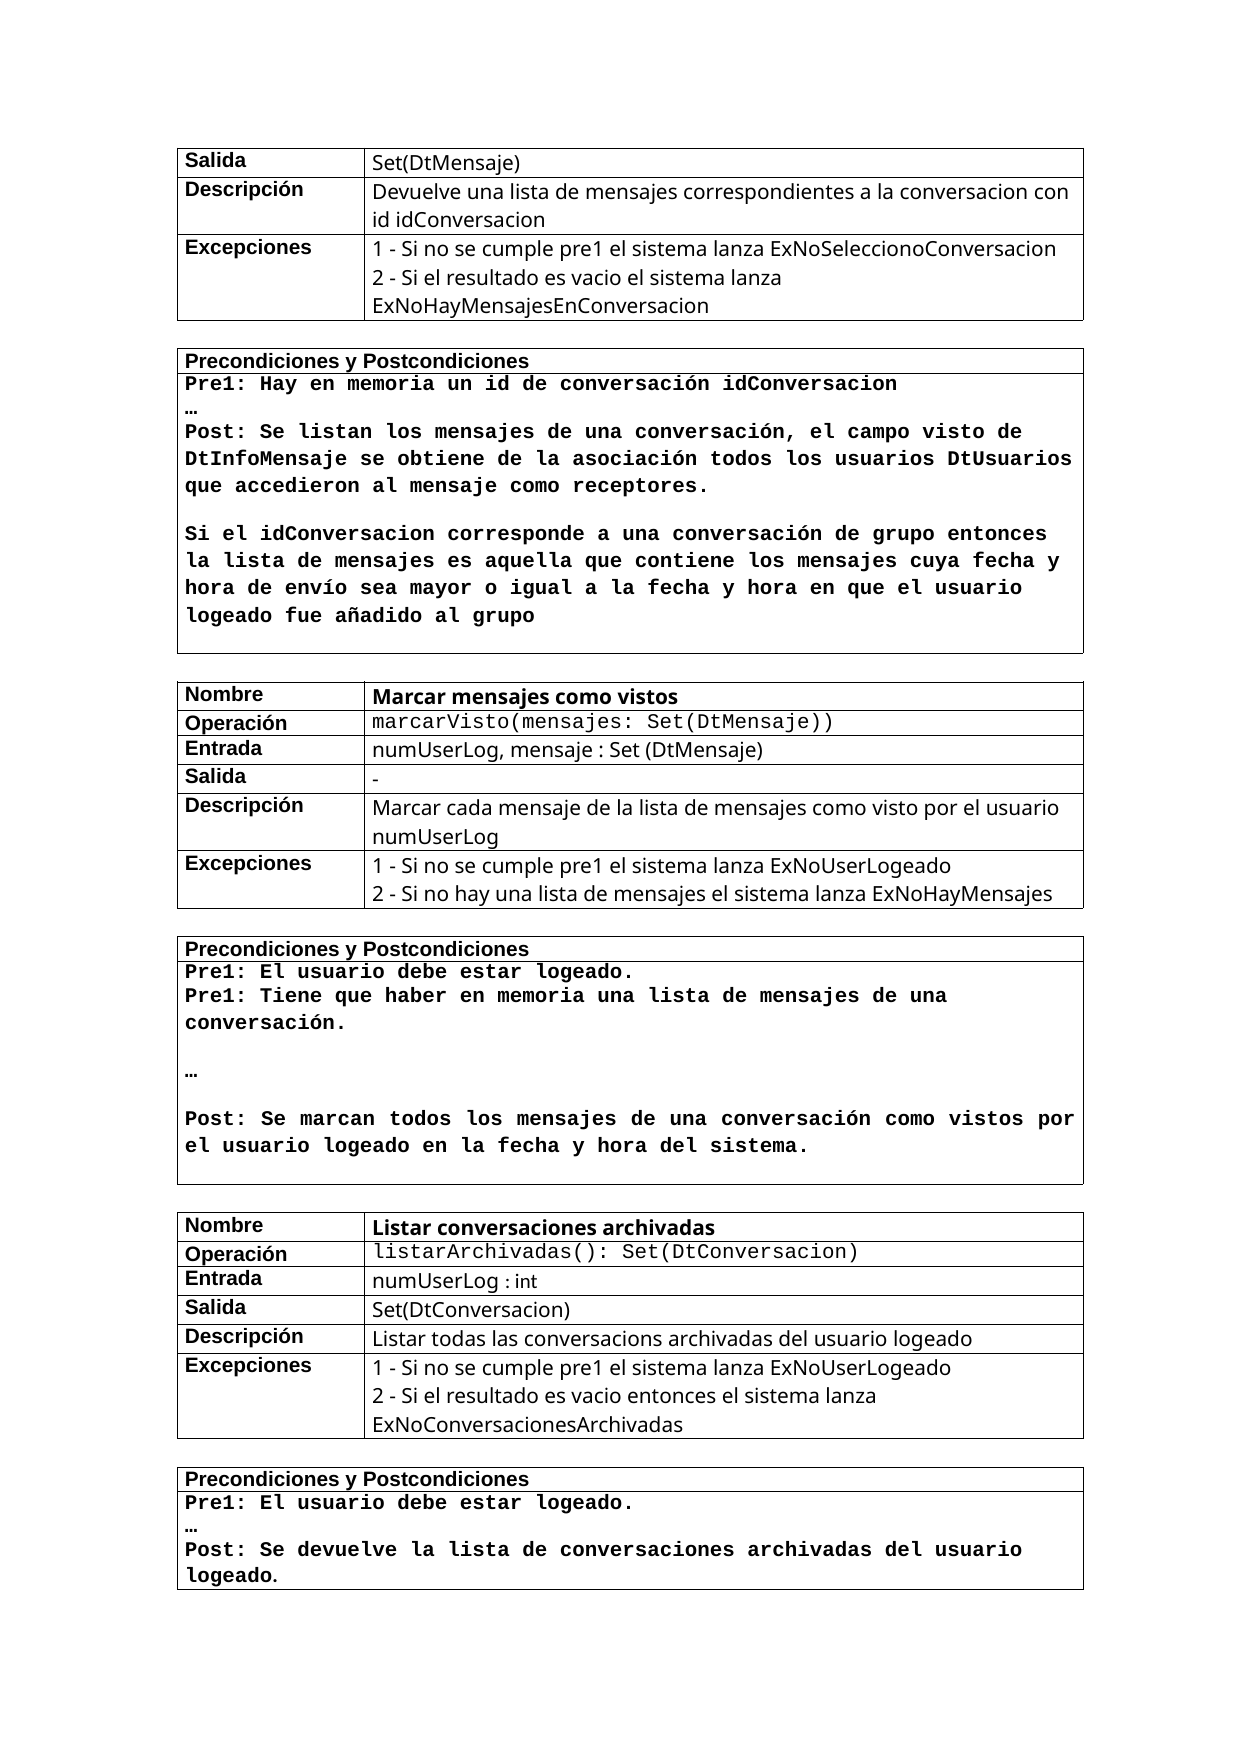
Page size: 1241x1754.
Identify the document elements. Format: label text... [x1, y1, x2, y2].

table_cell Descripción [178, 1325, 364, 1352]
table_header Nombre [178, 1213, 364, 1241]
table_header Nombre [178, 683, 364, 710]
table_cell numUserLog, mensaje : Set (DtMensaje) [365, 736, 1083, 764]
table_cell Descripción [178, 178, 364, 234]
table_cell Devuelve una lista de mensajes correspondientes a la conversacion con id idConversacion [365, 178, 1083, 234]
table_cell Salida [178, 765, 364, 793]
table_cell 1 - Si no se cumple pre1 el sistema lanza ExNoUserLogeado 2 - Si no hay una lista de mensajes el sistema lanza ExNoHayMensajes [365, 851, 1083, 908]
table_cell Pre1: Hay en memoria un id de conversación idConversacion … Post: Se listan los mensajes de una conversación, el campo visto de DtInfoMensaje se obtiene de la asociación todos los usuarios DtUsuarios que accedieron al mensaje como receptores. Si el idConversacion corresponde a una conversación de grupo entonces la lista de mensajes es aquella que contiene los mensajes cuya fecha y hora de envío sea mayor o igual a la fecha y hora en que el usuario logeado fue añadido al grupo [178, 374, 1083, 653]
table_cell listarArchivadas(): Set(DtConversacion) [365, 1242, 1083, 1266]
table_cell Set(DtMensaje) [365, 149, 1083, 177]
table_cell Marcar cada mensaje de la lista de mensajes como visto por el usuario numUserLog [365, 794, 1083, 850]
table_cell Salida [178, 1296, 364, 1323]
table_cell Operación [178, 1242, 364, 1266]
table_cell Excepciones [178, 235, 364, 320]
table_cell - [365, 765, 1083, 793]
table_cell Salida [178, 149, 364, 177]
table_header Precondiciones y Postcondiciones [178, 349, 1083, 373]
table_cell Excepciones [178, 851, 364, 908]
table_cell Pre1: El usuario debe estar logeado. … Post: Se devuelve la lista de conversaciones archivadas del usuario logeado. [178, 1492, 1083, 1589]
table_cell numUserLog : int [365, 1267, 1083, 1294]
table_header Precondiciones y Postcondiciones [178, 1468, 1083, 1491]
table_header Marcar mensajes como vistos [365, 683, 1083, 710]
table_cell Set(DtConversacion) [365, 1296, 1083, 1323]
table_cell Listar todas las conversacions archivadas del usuario logeado [365, 1325, 1083, 1352]
table_cell 1 - Si no se cumple pre1 el sistema lanza ExNoSeleccionoConversacion 2 - Si el resultado es vacio el sistema lanza ExNoHayMensajesEnConversacion [365, 235, 1083, 320]
table_cell 1 - Si no se cumple pre1 el sistema lanza ExNoUserLogeado 2 - Si el resultado es vacio entonces el sistema lanza ExNoConversacionesArchivadas [365, 1354, 1083, 1438]
table_cell marcarVisto(mensajes: Set(DtMensaje)) [365, 711, 1083, 735]
table_cell Excepciones [178, 1354, 364, 1438]
table_cell Descripción [178, 794, 364, 850]
table_cell Entrada [178, 736, 364, 764]
table_cell Entrada [178, 1267, 364, 1294]
table_header Precondiciones y Postcondiciones [178, 937, 1083, 961]
table_cell Operación [178, 711, 364, 735]
table_cell Pre1: El usuario debe estar logeado. Pre1: Tiene que haber en memoria una lista de mensajes de una conversación. … Post: Se marcan todos los mensajes de una conversación como vistos por el usuario logeado en la fecha y hora del sistema. [178, 962, 1083, 1183]
table_header Listar conversaciones archivadas [365, 1213, 1083, 1241]
